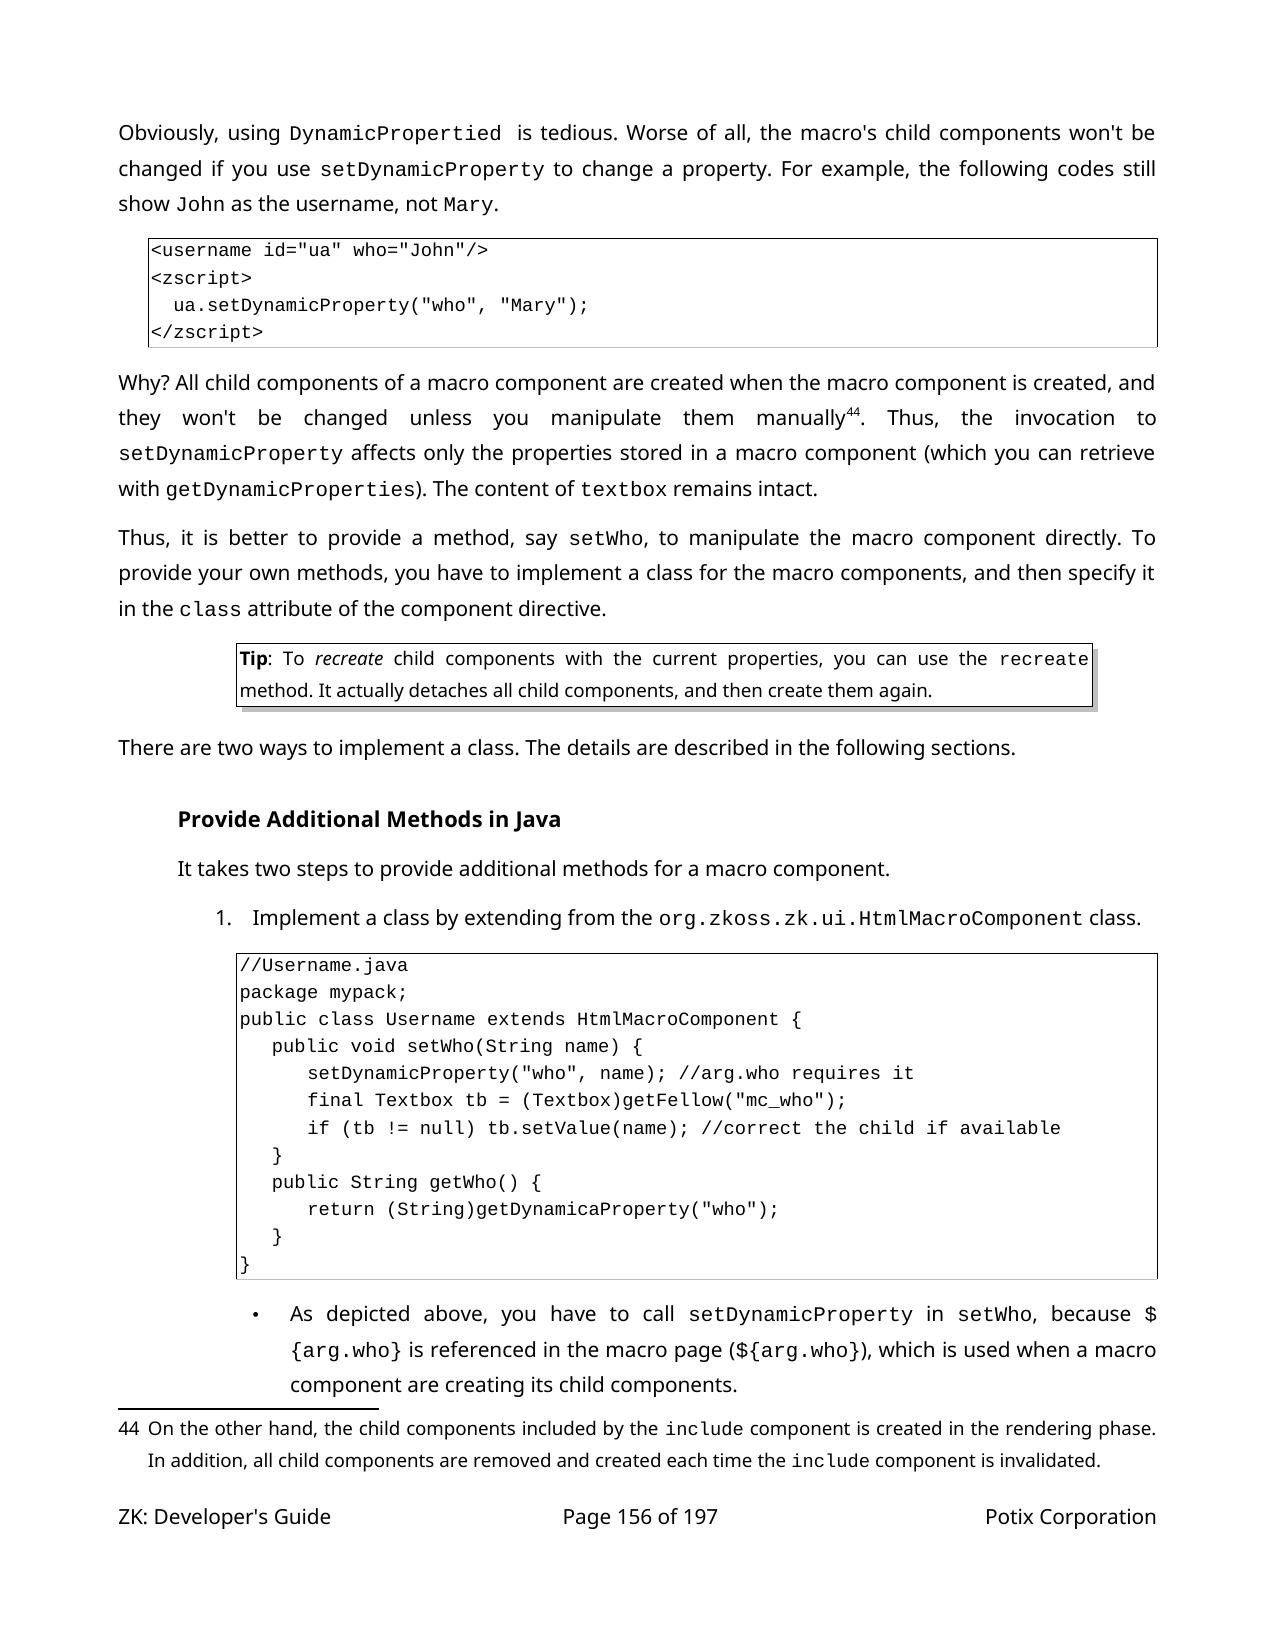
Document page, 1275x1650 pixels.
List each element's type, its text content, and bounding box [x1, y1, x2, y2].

text public void setWho(String name) { [237, 1034, 1157, 1058]
text if (tb != null) tb.setValue(name); //correct the child if available [237, 1116, 1157, 1140]
text It takes two steps to provide additional methods for a macro component. [177, 854, 1157, 883]
text //Username.java [237, 954, 1157, 977]
text package mypack; [237, 979, 1157, 1004]
text } [237, 1143, 1157, 1167]
list Implement a class by extending from the org.zkoss.zk.ui.HtmlMacroComponent class. [215, 903, 1157, 932]
text public class Username extends HtmlMacroComponent { [237, 1007, 1157, 1031]
text } [237, 1251, 1157, 1279]
text setDynamicProperty("who", name); //arg.who requires it [237, 1061, 1157, 1085]
text public String getWho() { [237, 1170, 1157, 1194]
text return (String)getDynamicaProperty("who"); [237, 1197, 1157, 1221]
text There are two ways to implement a class. The details are described in the following sections. [118, 733, 1157, 761]
text final Textbox tb = (Textbox)getFellow("mc_who"); [237, 1088, 1157, 1113]
list As depicted above, you have to call setDynamicProperty in setWho, because ${arg.who} is referenced in the macro page (${arg.who}), which is used when a macro component are creating its child components. [252, 1299, 1157, 1399]
text On the other hand, the child components included by the include component is created in the rendering phase. In addition, all child components are removed and created each time the include component is invalidated. [118, 1415, 1157, 1473]
text Obviously, using DynamicPropertied is tedious. Worse of all, the macro's child components won't be changed if you use setDynamicProperty to change a property. For example, the following codes still show John as the username, not Mary. [118, 118, 1157, 218]
text } [237, 1224, 1157, 1248]
text Tip: To recreate child components with the current properties, you can use the recreate method. It actually detaches all child components, and then create them again. [237, 644, 1092, 706]
text Thus, it is better to provide a method, say setWho, to manipulate the macro component directly. To provide your own methods, you have to implement a class for the macro components, and then specify it in the class attribute of the component directive. [118, 523, 1157, 622]
text Why? All child components of a macro component are created when the macro component is created, and they won't be changed unless you manipulate them manually. Thus, the invocation to setDynamicProperty affects only the properties stored in a macro component (which you can retrieve with getDynamicProperties). The content of textbox remains intact. [118, 368, 1157, 502]
text ua.setDynamicProperty("who", "Mary"); [149, 293, 1157, 317]
text </zscript> [149, 320, 1157, 347]
text <zscript> [149, 266, 1157, 290]
subtitle Provide Additional Methods in Java [177, 804, 1157, 834]
text <username id="ua" who="John"/> [149, 239, 1157, 263]
